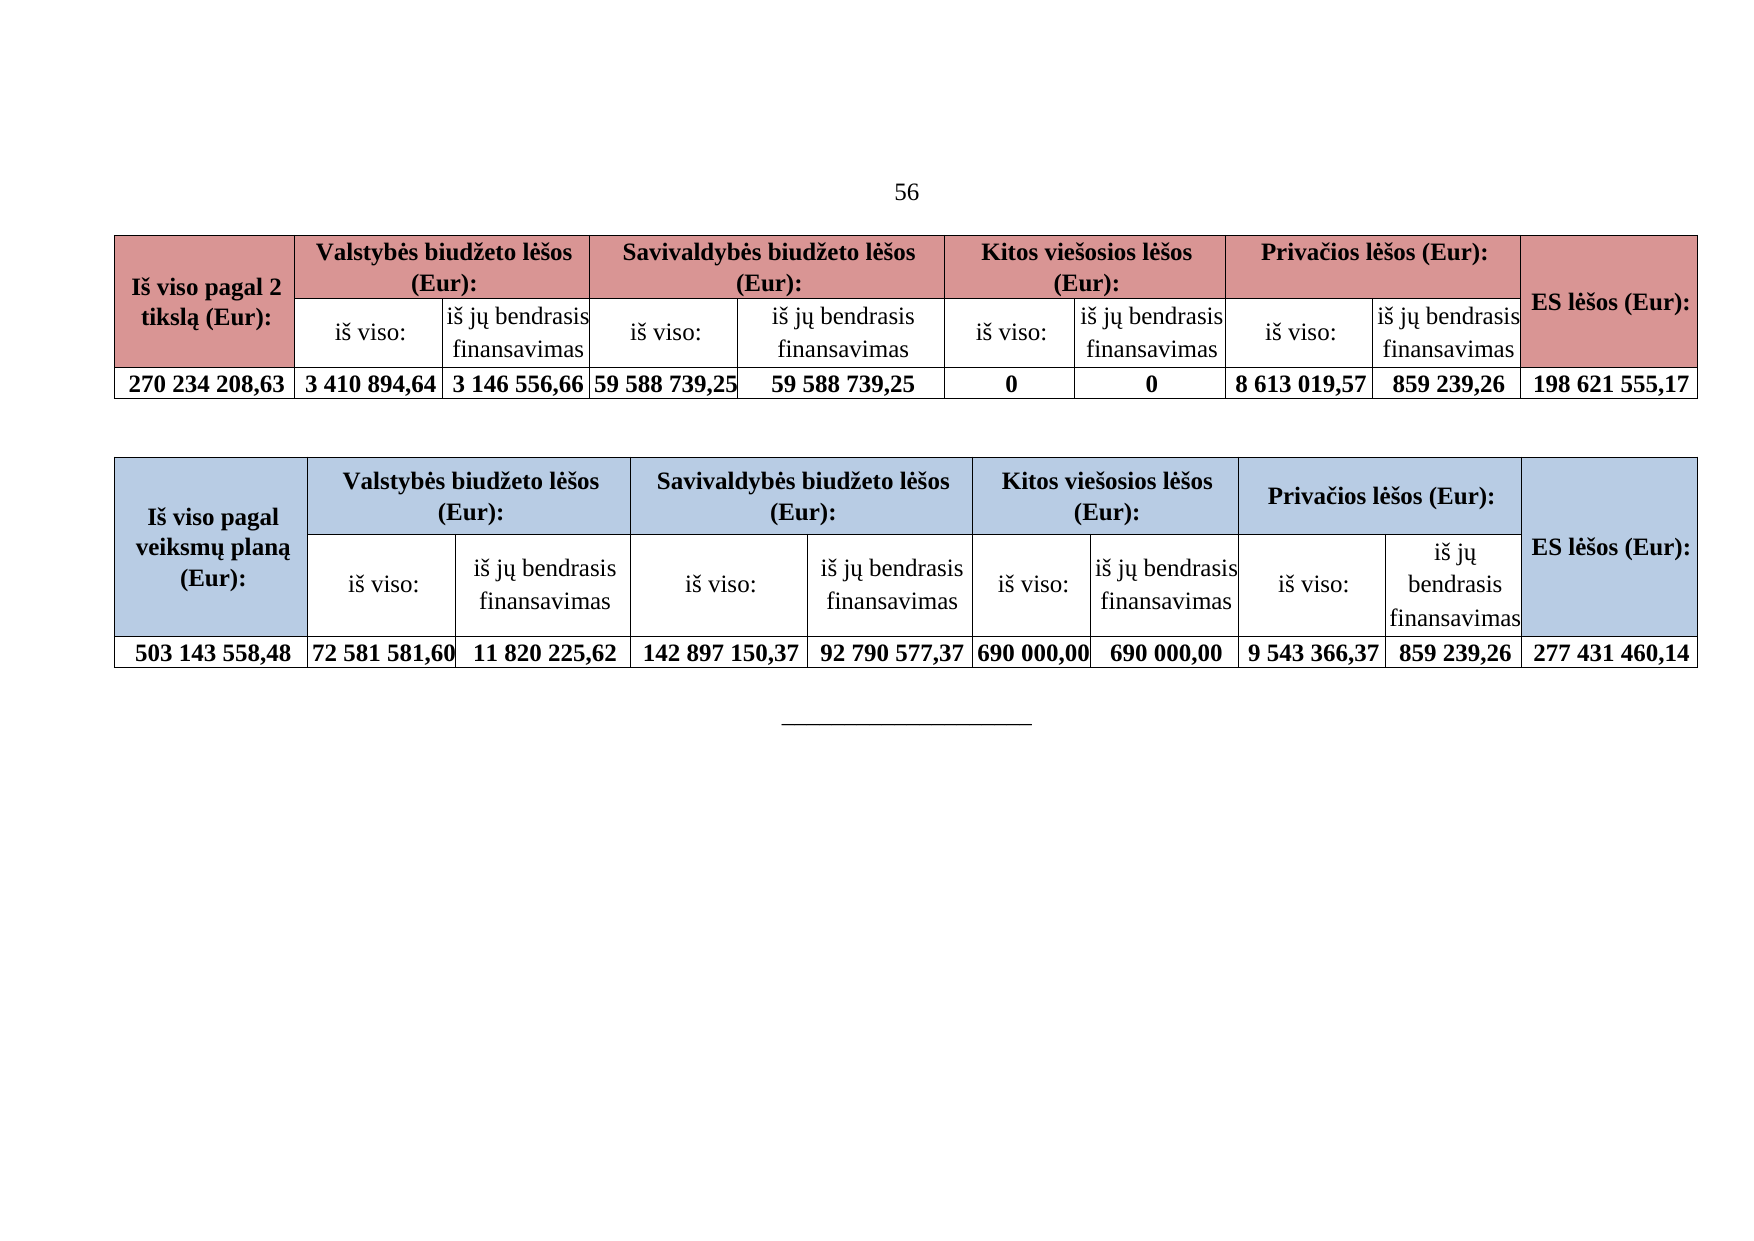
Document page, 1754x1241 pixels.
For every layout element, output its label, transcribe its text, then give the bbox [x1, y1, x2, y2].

table_cell 11 820 225,62 [456, 637, 630, 667]
table_cell iš viso: [295, 299, 442, 367]
table_header Valstybės biudžeto lėšos (Eur): [295, 236, 589, 298]
table_cell 9 543 366,37 [1239, 637, 1385, 667]
table_cell iš jų bendrasis finansavimas [808, 535, 972, 636]
table_header ES lėšos (Eur): [1522, 458, 1697, 636]
table_cell iš viso: [590, 299, 737, 367]
table_cell iš viso: [1239, 535, 1385, 636]
table_cell 59 588 739,25 [738, 368, 944, 398]
table_cell 198 621 555,17 [1521, 368, 1697, 398]
table_cell 8 613 019,57 [1226, 368, 1372, 398]
table_cell iš jų bendrasis finansavimas [443, 299, 589, 367]
table_header Valstybės biudžeto lėšos (Eur): [308, 458, 630, 534]
table_cell iš viso: [945, 299, 1074, 367]
table_header Kitos viešosios lėšos (Eur): [973, 458, 1238, 534]
table_header Iš viso pagal 2 tikslą (Eur): [115, 236, 294, 367]
table_cell iš jų bendrasis finansavimas [738, 299, 944, 367]
table_cell 277 431 460,14 [1522, 637, 1697, 667]
table_cell 72 581 581,60 [308, 637, 455, 667]
table_cell iš viso: [973, 535, 1090, 636]
table_cell 270 234 208,63 [115, 368, 294, 398]
table_header Privačios lėšos (Eur): [1226, 236, 1520, 298]
table_header Savivaldybės biudžeto lėšos (Eur): [590, 236, 944, 298]
table_cell iš jų bendrasis finansavimas [1386, 535, 1521, 636]
table_cell 690 000,00 [1091, 637, 1238, 667]
table_cell 3 410 894,64 [295, 368, 442, 398]
table_cell 142 897 150,37 [631, 637, 807, 667]
table_cell iš viso: [308, 535, 455, 636]
table_header Savivaldybės biudžeto lėšos (Eur): [631, 458, 972, 534]
table_cell iš jų bendrasis finansavimas [456, 535, 630, 636]
table_header ES lėšos (Eur): [1521, 236, 1697, 367]
text ____________________ [118, 699, 1695, 727]
table_cell 0 [1075, 368, 1225, 398]
table_cell 0 [945, 368, 1074, 398]
table_cell 503 143 558,48 [115, 637, 307, 667]
table_cell 92 790 577,37 [808, 637, 972, 667]
table_cell iš jų bendrasis finansavimas [1373, 299, 1520, 367]
table_cell 859 239,26 [1373, 368, 1520, 398]
table_cell iš viso: [1226, 299, 1372, 367]
table_cell iš jų bendrasis finansavimas [1091, 535, 1238, 636]
table_cell iš viso: [631, 535, 807, 636]
table_cell 859 239,26 [1386, 637, 1521, 667]
table_cell 690 000,00 [973, 637, 1090, 667]
table_cell iš jų bendrasis finansavimas [1075, 299, 1225, 367]
table_header Iš viso pagal veiksmų planą (Eur): [115, 458, 307, 636]
table_header Privačios lėšos (Eur): [1239, 458, 1521, 534]
table_cell 3 146 556,66 [443, 368, 589, 398]
table_cell 59 588 739,25 [590, 368, 737, 398]
table_header Kitos viešosios lėšos (Eur): [945, 236, 1225, 298]
